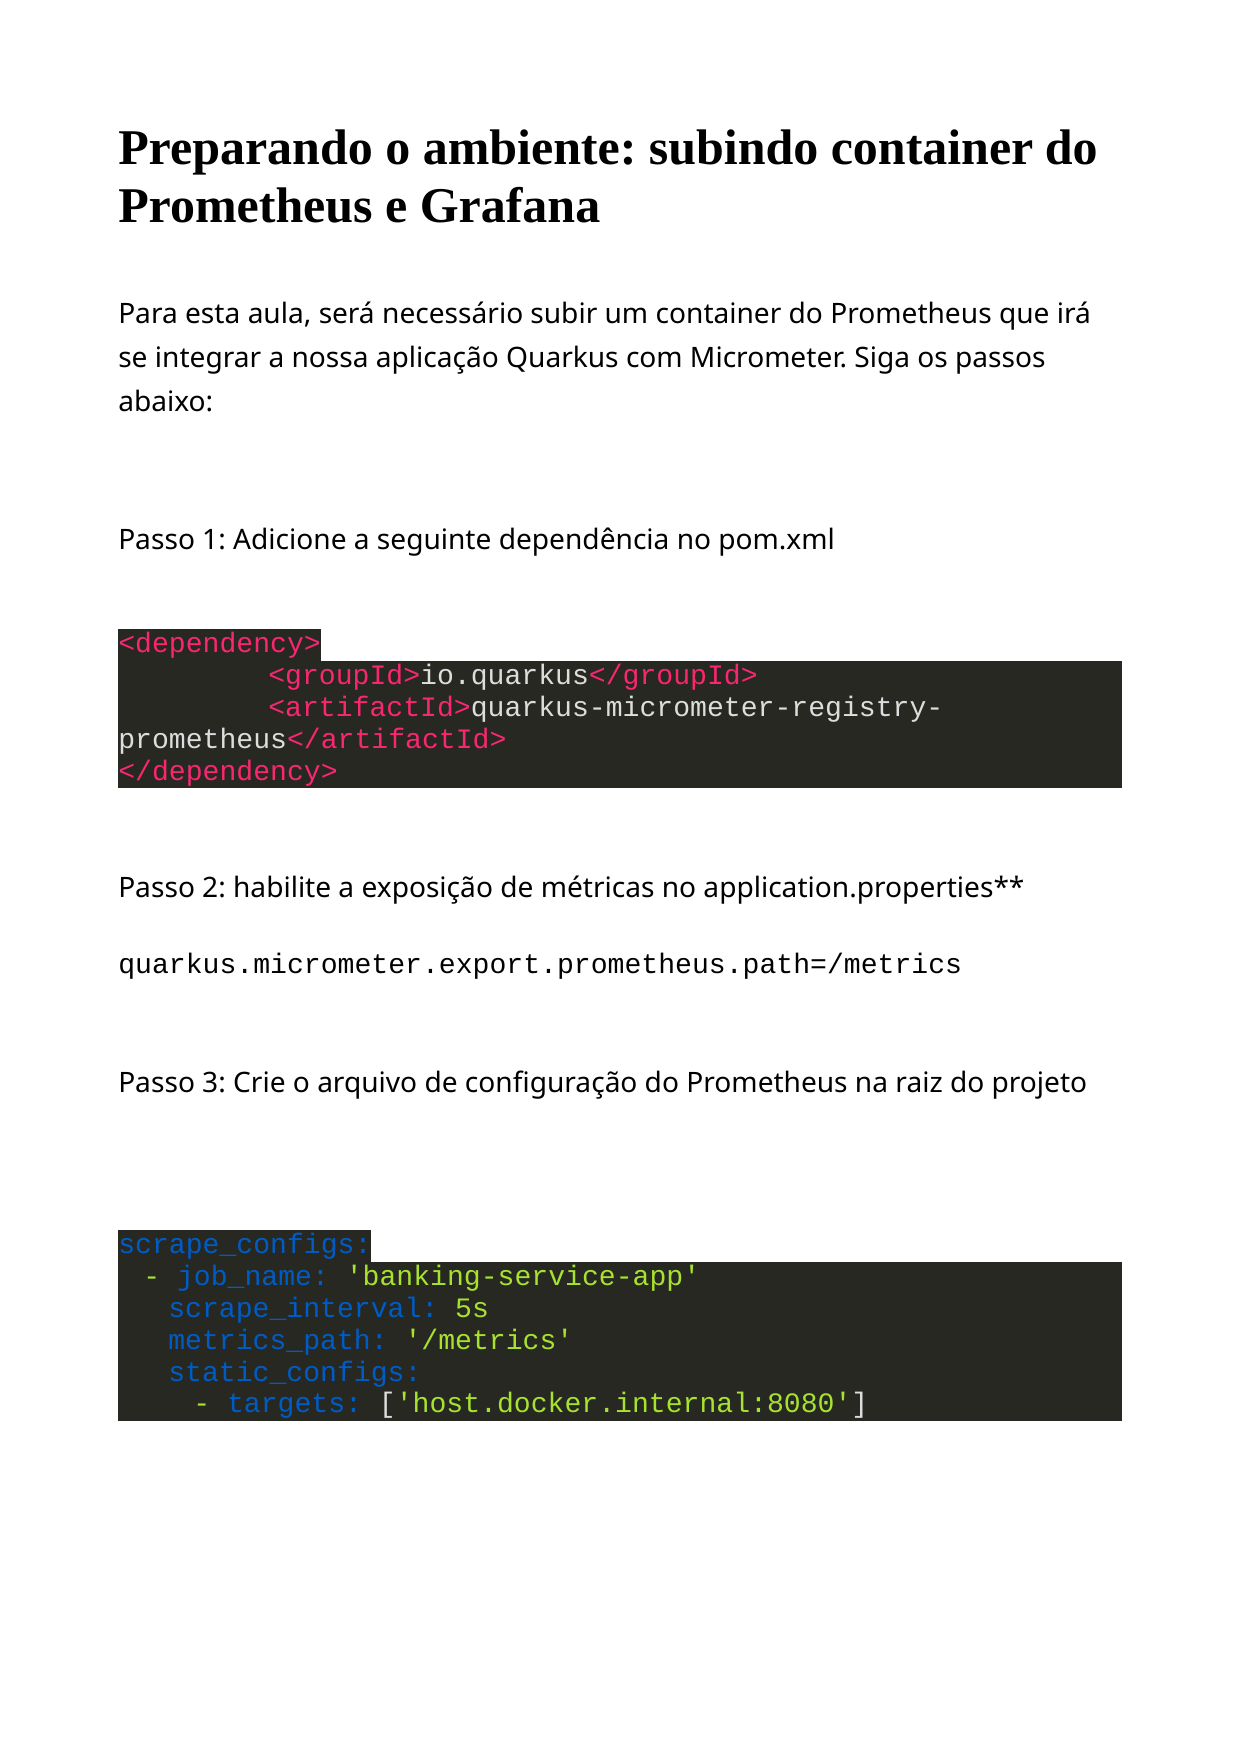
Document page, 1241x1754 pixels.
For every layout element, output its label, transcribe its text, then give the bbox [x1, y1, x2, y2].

text metrics_path: '/metrics' [118, 1326, 1122, 1357]
text - job_name: 'banking-service-app' [118, 1262, 1122, 1294]
subtitle Passo 2: habilite a exposição de métricas no application.properties** [118, 868, 1122, 906]
text <dependency> [118, 629, 1122, 661]
subtitle Preparando o ambiente: subindo container do Prometheus e Grafana [118, 118, 1122, 233]
text - targets: ['host.docker.internal:8080'] [118, 1389, 1122, 1421]
text static_configs: [118, 1357, 1122, 1389]
text <artifactId>quarkus-micrometer-registry-prometheus</artifactId> [118, 693, 1122, 756]
text </dependency> [118, 756, 1122, 788]
text quarkus.micrometer.export.prometheus.path=/metrics [118, 951, 1122, 982]
text scrape_configs: [118, 1230, 1122, 1262]
subtitle Passo 3: Crie o arquivo de configuração do Prometheus na raiz do projeto [118, 1062, 1122, 1100]
text <groupId>io.quarkus</groupId> [118, 661, 1122, 693]
text scrape_interval: 5s [118, 1294, 1122, 1326]
text Para esta aula, será necessário subir um container do Prometheus que irá se integrar a nossa aplicação Quarkus com Micrometer. Siga os passos abaixo: [118, 293, 1122, 420]
subtitle Passo 1: Adicione a seguinte dependência no pom.xml [118, 519, 1122, 558]
